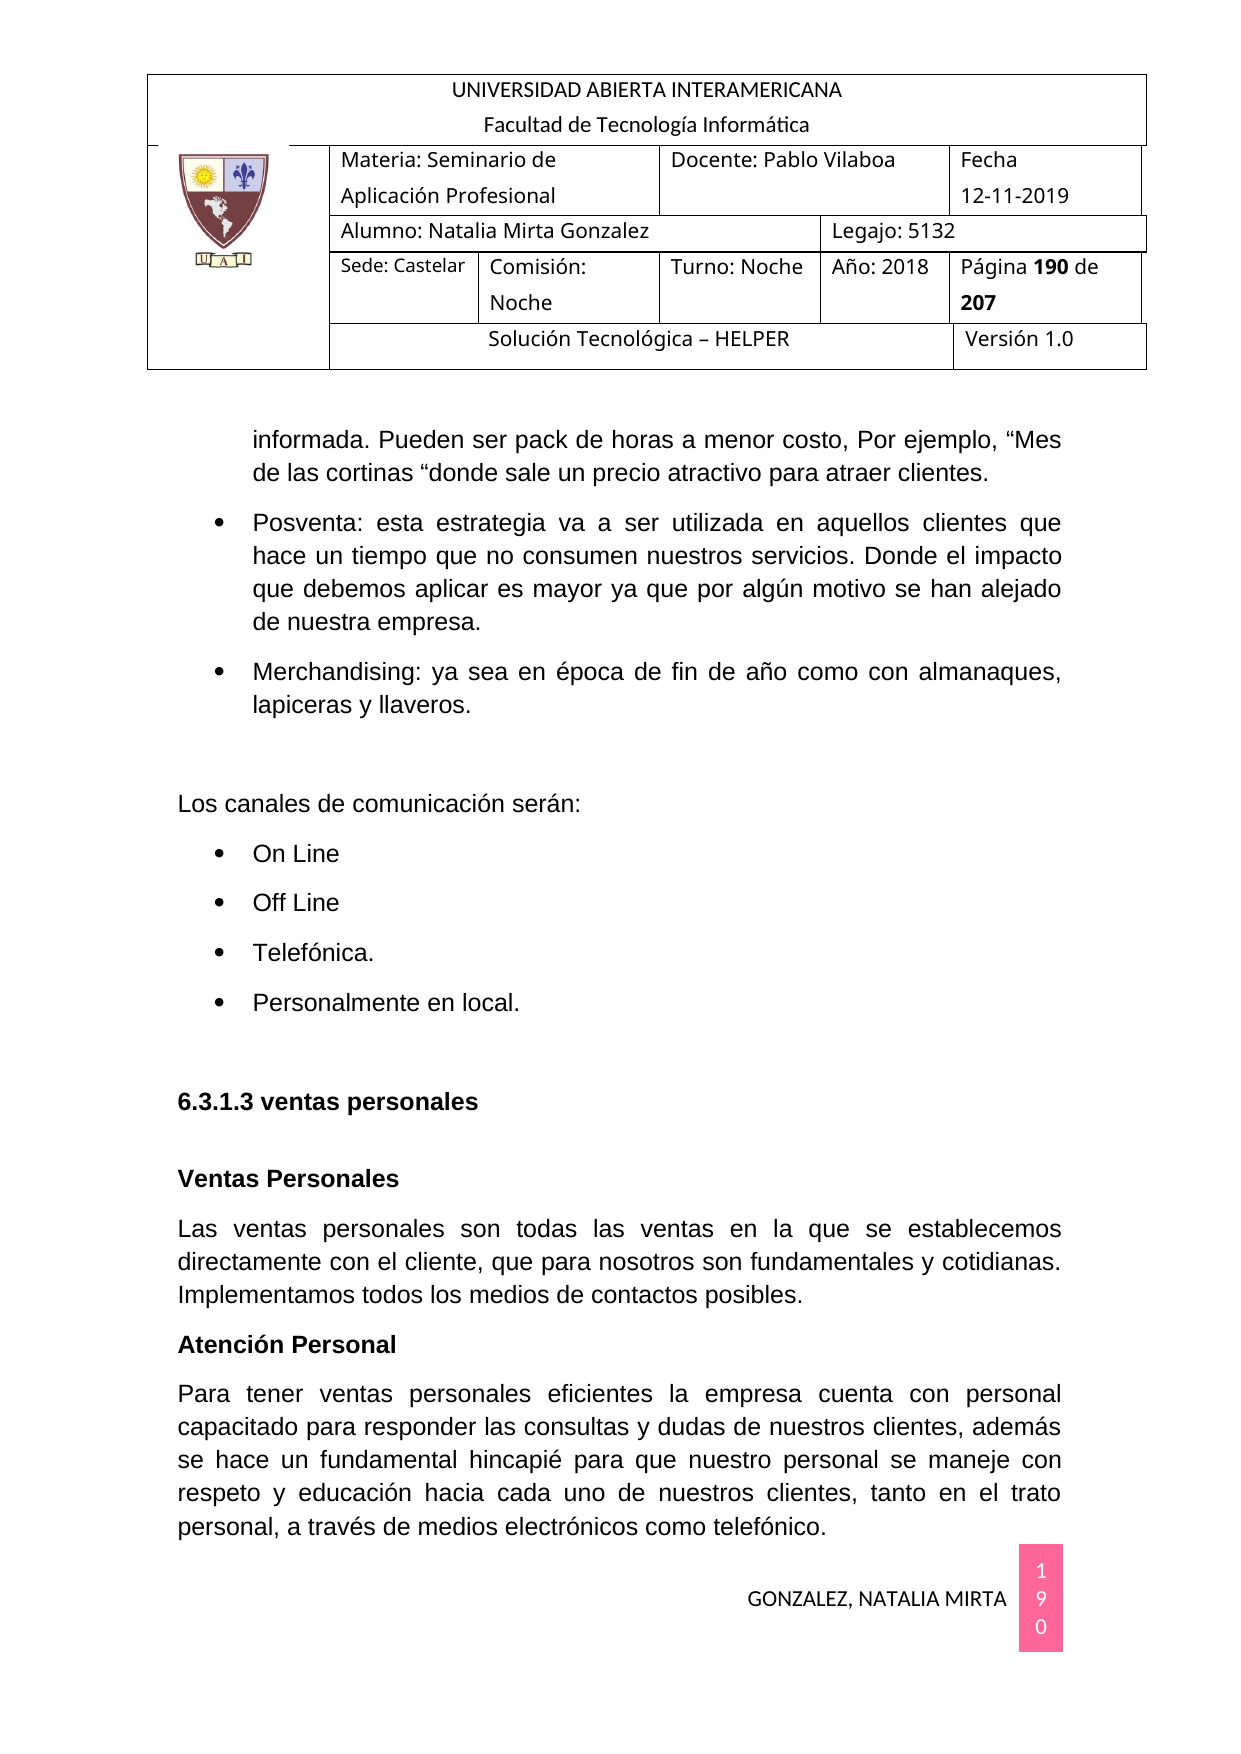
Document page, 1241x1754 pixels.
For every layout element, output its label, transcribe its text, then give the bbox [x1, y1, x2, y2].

list Off Line [215, 888, 1063, 917]
list Telefónica. [215, 938, 1063, 967]
list Merchandising: ya sea en época de fin de año como con almanaques, lapiceras y llaveros. [215, 656, 1063, 718]
subtitle 6.3.1.3 ventas personales [177, 1087, 1063, 1115]
text Atención Personal [177, 1330, 1063, 1358]
text Los canales de comunicación serán: [177, 789, 1063, 818]
list Personalmente en local. [215, 988, 1063, 1017]
text Para tener ventas personales eficientes la empresa cuenta con personal capacitado para responder las consultas y dudas de nuestros clientes, además se hace un fundamental hincapié para que nuestro personal se maneje con respeto y educación hacia cada uno de nuestros clientes, tanto en el trato personal, a través de medios electrónicos como telefónico. [177, 1379, 1063, 1540]
list Posventa: esta estrategia va a ser utilizada en aquellos clientes que hace un tiempo que no consumen nuestros servicios. Donde el impacto que debemos aplicar es mayor ya que por algún motivo se han alejado de nuestra empresa. [215, 508, 1063, 636]
text Ventas Personales [177, 1164, 1063, 1193]
list On Line [215, 839, 1063, 867]
text Las ventas personales son todas las ventas en la que se establecemos directamente con el cliente, que para nosotros son fundamentales y cotidianas. Implementamos todos los medios de contactos posibles. [177, 1214, 1063, 1309]
list informada. Pueden ser pack de horas a menor costo, Por ejemplo, “Mes de las cortinas “donde sale un precio atractivo para atraer clientes. [215, 425, 1063, 487]
